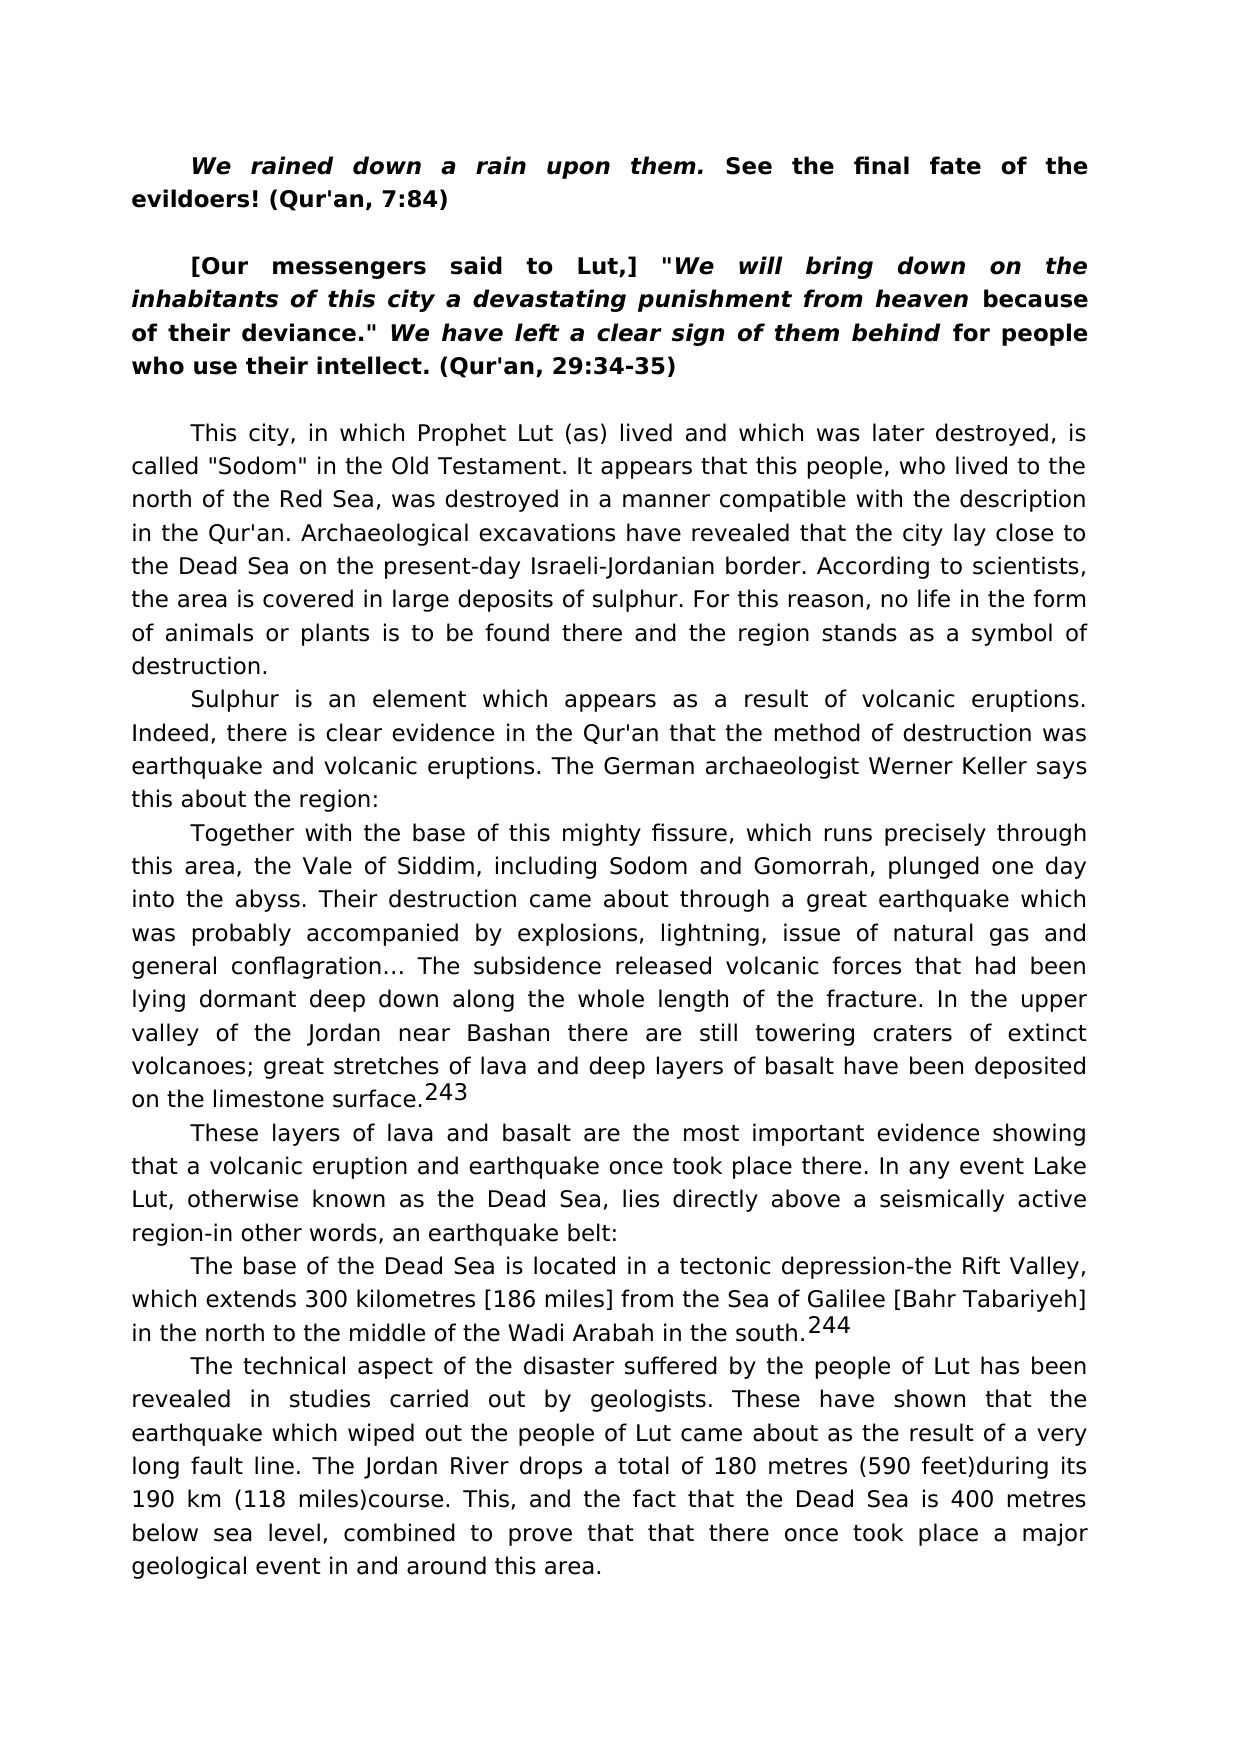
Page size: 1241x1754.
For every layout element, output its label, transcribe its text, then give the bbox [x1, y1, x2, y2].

text The technical aspect of the disaster suffered by the people of Lut has been revealed in studies carried out by geologists. These have shown that the earthquake which wiped out the people of Lut came about as the result of a very long fault line. The Jordan River drops a total of 180 metres (590 feet)during its 190 km (118 miles)course. This, and the fact that the Dead Sea is 400 metres below sea level, combined to prove that that there once took place a major geological event in and around this area. [131, 1348, 1088, 1581]
text [Our messengers said to Lut,] "We will bring down on the inhabitants of this city a devastating punishment from heaven because of their deviance." We have left a clear sign of them behind for people who use their intellect. (Qur'an, 29:34-35) [131, 248, 1088, 381]
text Together with the base of this mighty fissure, which runs precisely through this area, the Vale of Siddim, including Sodom and Gomorrah, plunged one day into the abyss. Their destruction came about through a great earthquake which was probably accompanied by explosions, lightning, issue of natural gas and general conflagration… The subsidence released volcanic forces that had been lying dormant deep down along the whole length of the fracture. In the upper valley of the Jordan near Bashan there are still towering craters of extinct volcanoes; great stretches of lava and deep layers of basalt have been deposited on the limestone surface.243 [131, 814, 1088, 1114]
text The base of the Dead Sea is located in a tectonic depression-the Rift Valley, which extends 300 kilometres [186 miles] from the Sea of Galilee [Bahr Tabariyeh] in the north to the middle of the Wadi Arabah in the south.244 [131, 1248, 1088, 1348]
text These layers of lava and basalt are the most important evidence showing that a volcanic eruption and earthquake once took place there. In any event Lake Lut, otherwise known as the Dead Sea, lies directly above a seismically active region-in other words, an earthquake belt: [131, 1114, 1088, 1248]
text This city, in which Prophet Lut (as) lived and which was later destroyed, is called "Sodom" in the Old Testament. It appears that this people, who lived to the north of the Red Sea, was destroyed in a manner compatible with the description in the Qur'an. Archaeological excavations have revealed that the city lay close to the Dead Sea on the present-day Israeli-Jordanian border. According to scientists, the area is covered in large deposits of sulphur. For this reason, no life in the form of animals or plants is to be found there and the region stands as a symbol of destruction. [131, 414, 1088, 681]
text We rained down a rain upon them. See the final fate of the evildoers! (Qur'an, 7:84) [131, 148, 1088, 214]
text Sulphur is an element which appears as a result of volcanic eruptions. Indeed, there is clear evidence in the Qur'an that the method of destruction was earthquake and volcanic eruptions. The German archaeologist Werner Keller says this about the region: [131, 681, 1088, 814]
